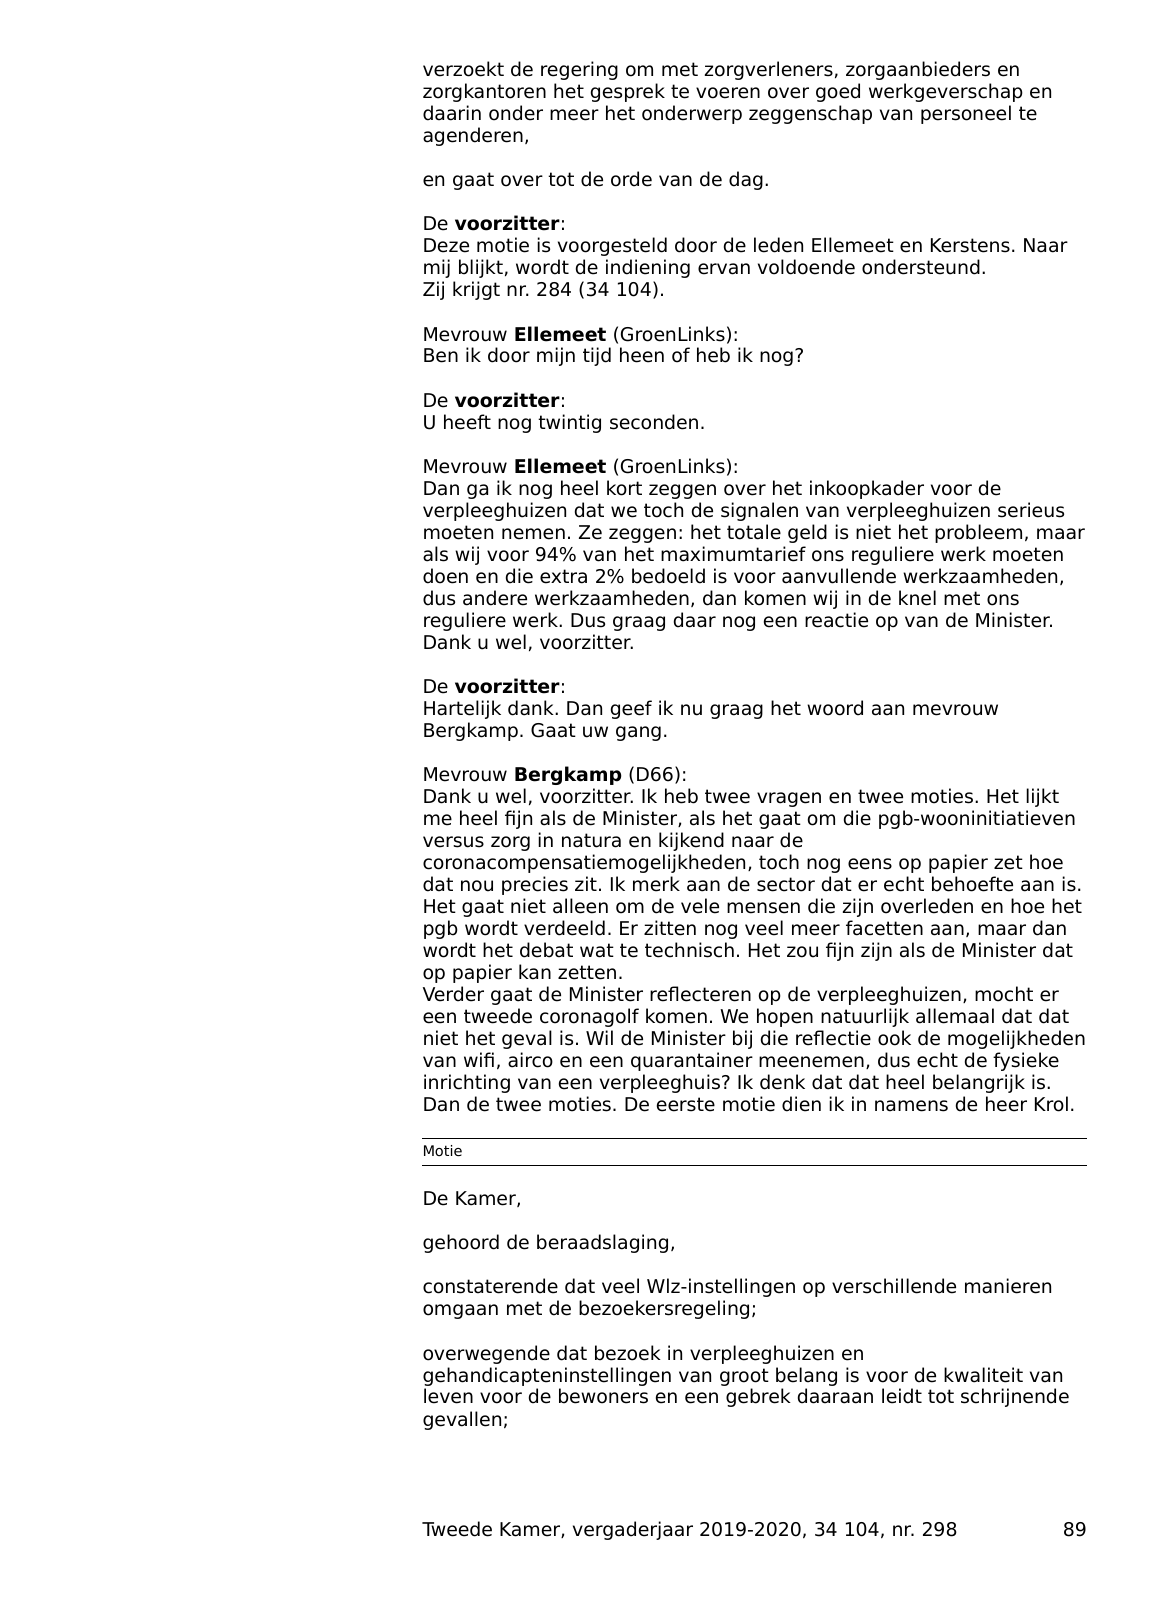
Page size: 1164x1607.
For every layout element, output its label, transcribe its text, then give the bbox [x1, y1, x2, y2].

table_header Motie [422, 1139, 1087, 1165]
text Dank u wel, voorzitter. Ik heb twee vragen en twee moties. Het lijkt me heel fijn als de Minister, als het gaat om die pgb-wooninitiatieven versus zorg in natura en kijkend naar de coronacompensatiemogelijkheden, toch nog eens op papier zet hoe dat nou precies zit. Ik merk aan de sector dat er echt behoefte aan is. Het gaat niet alleen om de vele mensen die zijn overleden en hoe het pgb wordt verdeeld. Er zitten nog veel meer facetten aan, maar dan wordt het debat wat te technisch. Het zou fijn zijn als de Minister dat op papier kan zetten. [422, 786, 1087, 984]
text Hartelijk dank. Dan geef ik nu graag het woord aan mevrouw Bergkamp. Gaat uw gang. [422, 698, 1087, 742]
text Dan ga ik nog heel kort zeggen over het inkoopkader voor de verpleeghuizen dat we toch de signalen van verpleeghuizen serieus moeten nemen. Ze zeggen: het totale geld is niet het probleem, maar als wij voor 94% van het maximumtarief ons reguliere werk moeten doen en die extra 2% bedoeld is voor aanvullende werkzaamheden, dus andere werkzaamheden, dan komen wij in de knel met ons reguliere werk. Dus graag daar nog een reactie op van de Minister. [422, 478, 1087, 632]
text Dank u wel, voorzitter. [422, 632, 1087, 653]
text Mevrouw Bergkamp (D66): [422, 764, 1087, 786]
text Ben ik door mijn tijd heen of heb ik nog? [422, 345, 1087, 367]
text Dan de twee moties. De eerste motie dien ik in namens de heer Krol. [422, 1093, 1087, 1116]
text U heeft nog twintig seconden. [422, 412, 1087, 433]
text verzoekt de regering om met zorgverleners, zorgaanbieders en zorgkantoren het gesprek te voeren over goed werkgeverschap en daarin onder meer het onderwerp zeggenschap van personeel te agenderen, [422, 59, 1087, 147]
text overwegende dat bezoek in verpleeghuizen en gehandicapteninstellingen van groot belang is voor de kwaliteit van leven voor de bewoners en een gebrek daaraan leidt tot schrijnende gevallen; [422, 1342, 1087, 1430]
text Verder gaat de Minister reflecteren op de verpleeghuizen, mocht er een tweede coronagolf komen. We hopen natuurlijk allemaal dat dat niet het geval is. Wil de Minister bij die reflectie ook de mogelijkheden van wifi, airco en een quarantainer meenemen, dus echt de fysieke inrichting van een verpleeghuis? Ik denk dat dat heel belangrijk is. [422, 984, 1087, 1093]
text en gaat over tot de orde van de dag. [422, 169, 1087, 191]
text De Kamer, [422, 1188, 1087, 1210]
text constaterende dat veel Wlz-instellingen op verschillende manieren omgaan met de bezoekersregeling; [422, 1276, 1087, 1320]
text Deze motie is voorgesteld door de leden Ellemeet en Kerstens. Naar mij blijkt, wordt de indiening ervan voldoende ondersteund. [422, 235, 1087, 279]
text De voorzitter: [422, 213, 1087, 235]
text gehoord de beraadslaging, [422, 1232, 1087, 1254]
text De voorzitter: [422, 389, 1087, 412]
text Mevrouw Ellemeet (GroenLinks): [422, 323, 1087, 345]
text De voorzitter: [422, 676, 1087, 698]
text Mevrouw Ellemeet (GroenLinks): [422, 456, 1087, 478]
text Zij krijgt nr. 284 (34 104). [422, 279, 1087, 301]
